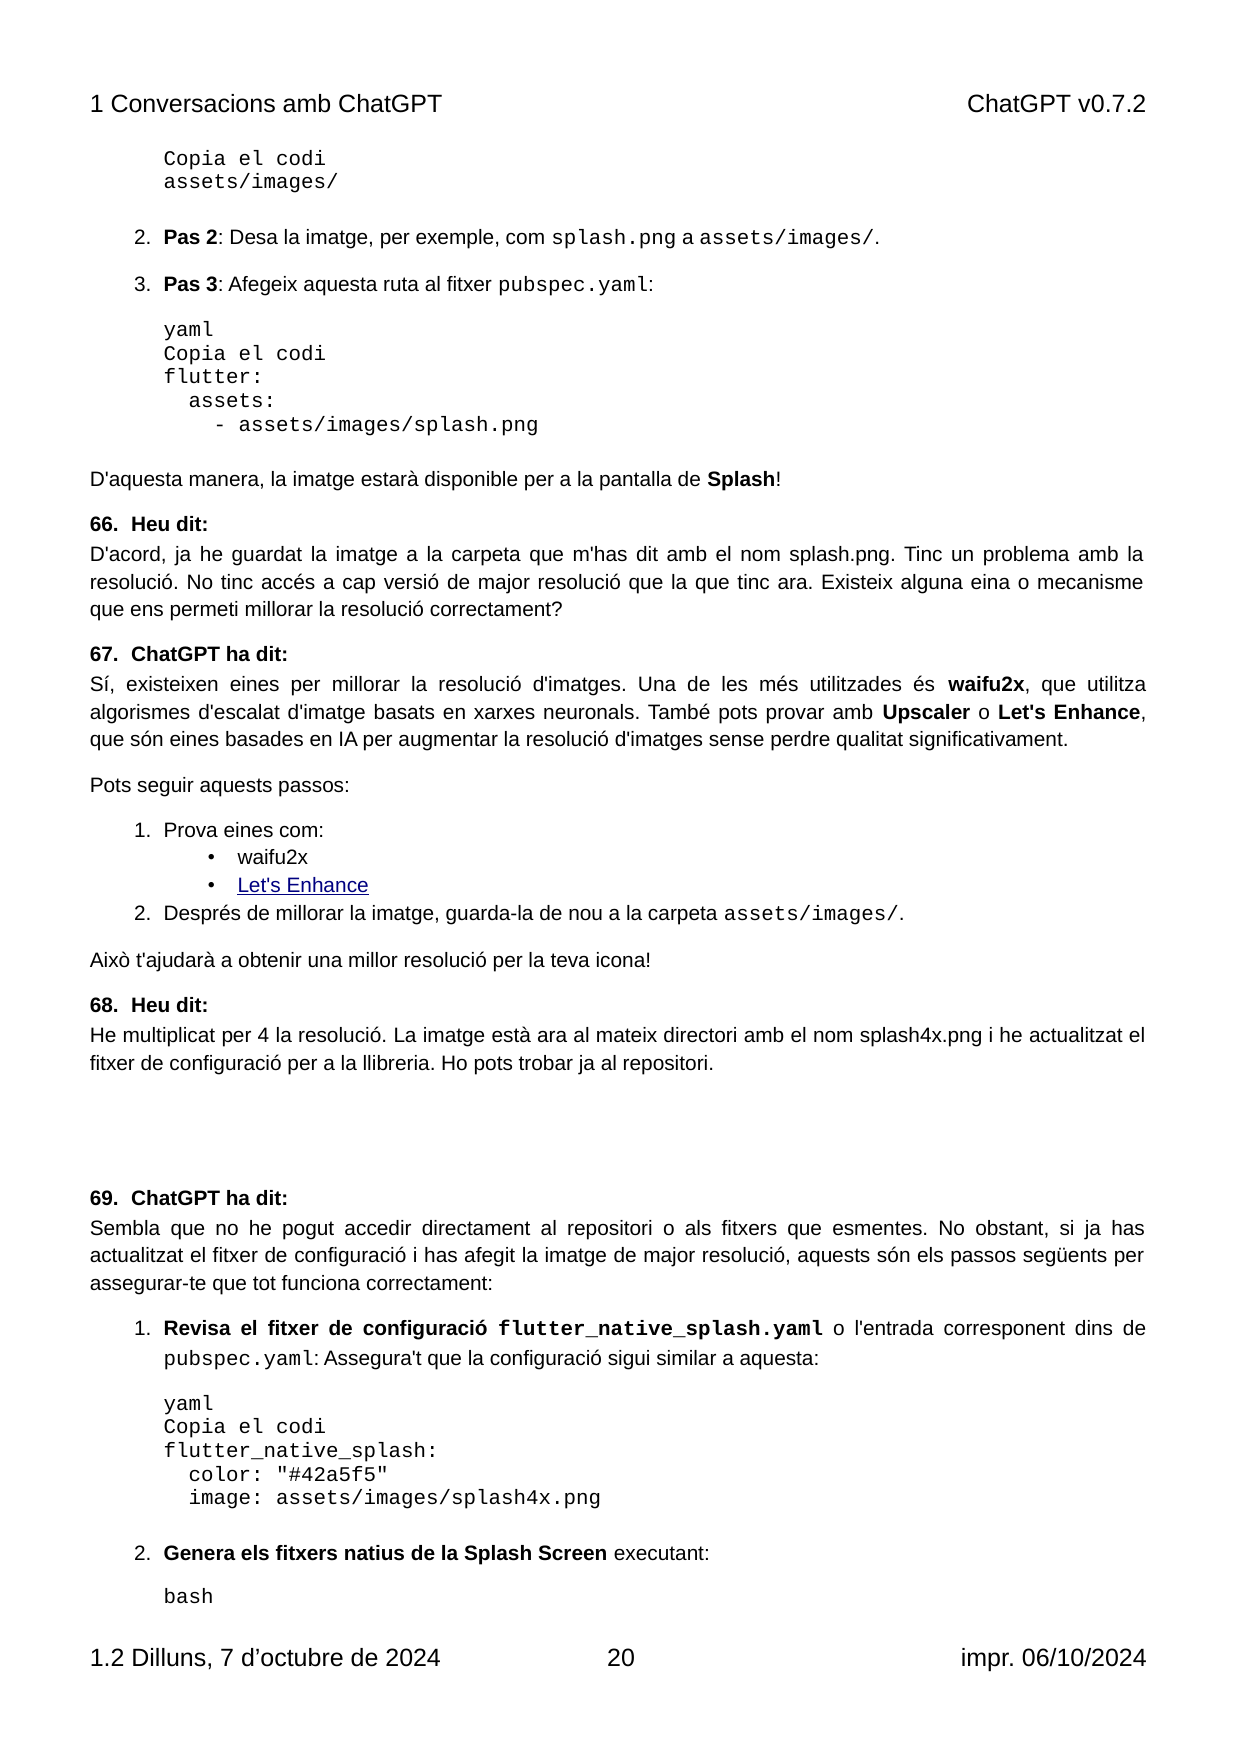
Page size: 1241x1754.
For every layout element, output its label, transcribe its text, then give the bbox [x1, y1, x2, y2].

list yaml [134, 1393, 1146, 1416]
list bash [134, 1586, 1146, 1609]
list - assets/images/splash.png [134, 414, 1146, 437]
list waifu2x [208, 845, 1146, 869]
list Copia el codi [134, 343, 1146, 367]
list flutter_native_splash: [134, 1440, 1146, 1464]
list Heu dit: [89, 512, 1146, 536]
list yaml [134, 319, 1146, 343]
list Revisa el fitxer de configuració flutter_native_splash.yaml o l'entrada corresponent dins de pubspec.yaml: Assegura't que la configuració sigui similar a aquesta: [134, 1316, 1146, 1371]
list Genera els fitxers natius de la Splash Screen executant: [134, 1541, 1146, 1564]
text Pots seguir aquests passos: [89, 772, 1146, 796]
list color: "#42a5f5" [134, 1464, 1146, 1487]
list Pas 2: Desa la imatge, per exemple, com splash.png a assets/images/. [134, 224, 1146, 250]
list ChatGPT ha dit: [89, 642, 1146, 666]
list ChatGPT ha dit: [89, 1186, 1146, 1210]
list assets/images/ [134, 171, 1146, 195]
list Pas 3: Afegeix aquesta ruta al fitxer pubspec.yaml: [134, 272, 1146, 298]
text Sembla que no he pogut accedir directament al repositori o als fitxers que esmentes. No obstant, si ja has actualitzat el fitxer de configuració i has afegit la imatge de major resolució, aquests són els passos següents per assegurar-te que tot funciona correctament: [89, 1216, 1146, 1295]
list Prova eines com: [134, 818, 1146, 842]
text Sí, existeixen eines per millorar la resolució d'imatges. Una de les més utilitzades és waifu2x, que utilitza algorismes d'escalat d'imatge basats en xarxes neuronals. També pots provar amb Upscaler o Let's Enhance, que són eines basades en IA per augmentar la resolució d'imatges sense perdre qualitat significativament. [89, 672, 1146, 751]
list Després de millorar la imatge, guarda-la de nou a la carpeta assets/images/. [134, 900, 1146, 926]
list assets: [134, 390, 1146, 414]
list Copia el codi [134, 148, 1146, 171]
text D'acord, ja he guardat la imatge a la carpeta que m'has dit amb el nom splash.png. Tinc un problema amb la resolució. No tinc accés a cap versió de major resolució que la que tinc ara. Existeix alguna eina o mecanisme que ens permeti millorar la resolució correctament? [89, 542, 1146, 621]
list flutter: [134, 367, 1146, 390]
text He multiplicat per 4 la resolució. La imatge està ara al mateix directori amb el nom splash4x.png i he actualitzat el fitxer de configuració per a la llibreria. Ho pots trobar ja al repositori. [89, 1023, 1146, 1074]
text Això t'ajudarà a obtenir una millor resolució per la teva icona! [89, 948, 1146, 972]
list image: assets/images/splash4x.png [134, 1487, 1146, 1511]
list Copia el codi [134, 1416, 1146, 1440]
list Let's Enhance [208, 873, 1146, 897]
list Heu dit: [89, 993, 1146, 1017]
text D'aquesta manera, la imatge estarà disponible per a la pantalla de Splash! [89, 467, 1146, 491]
